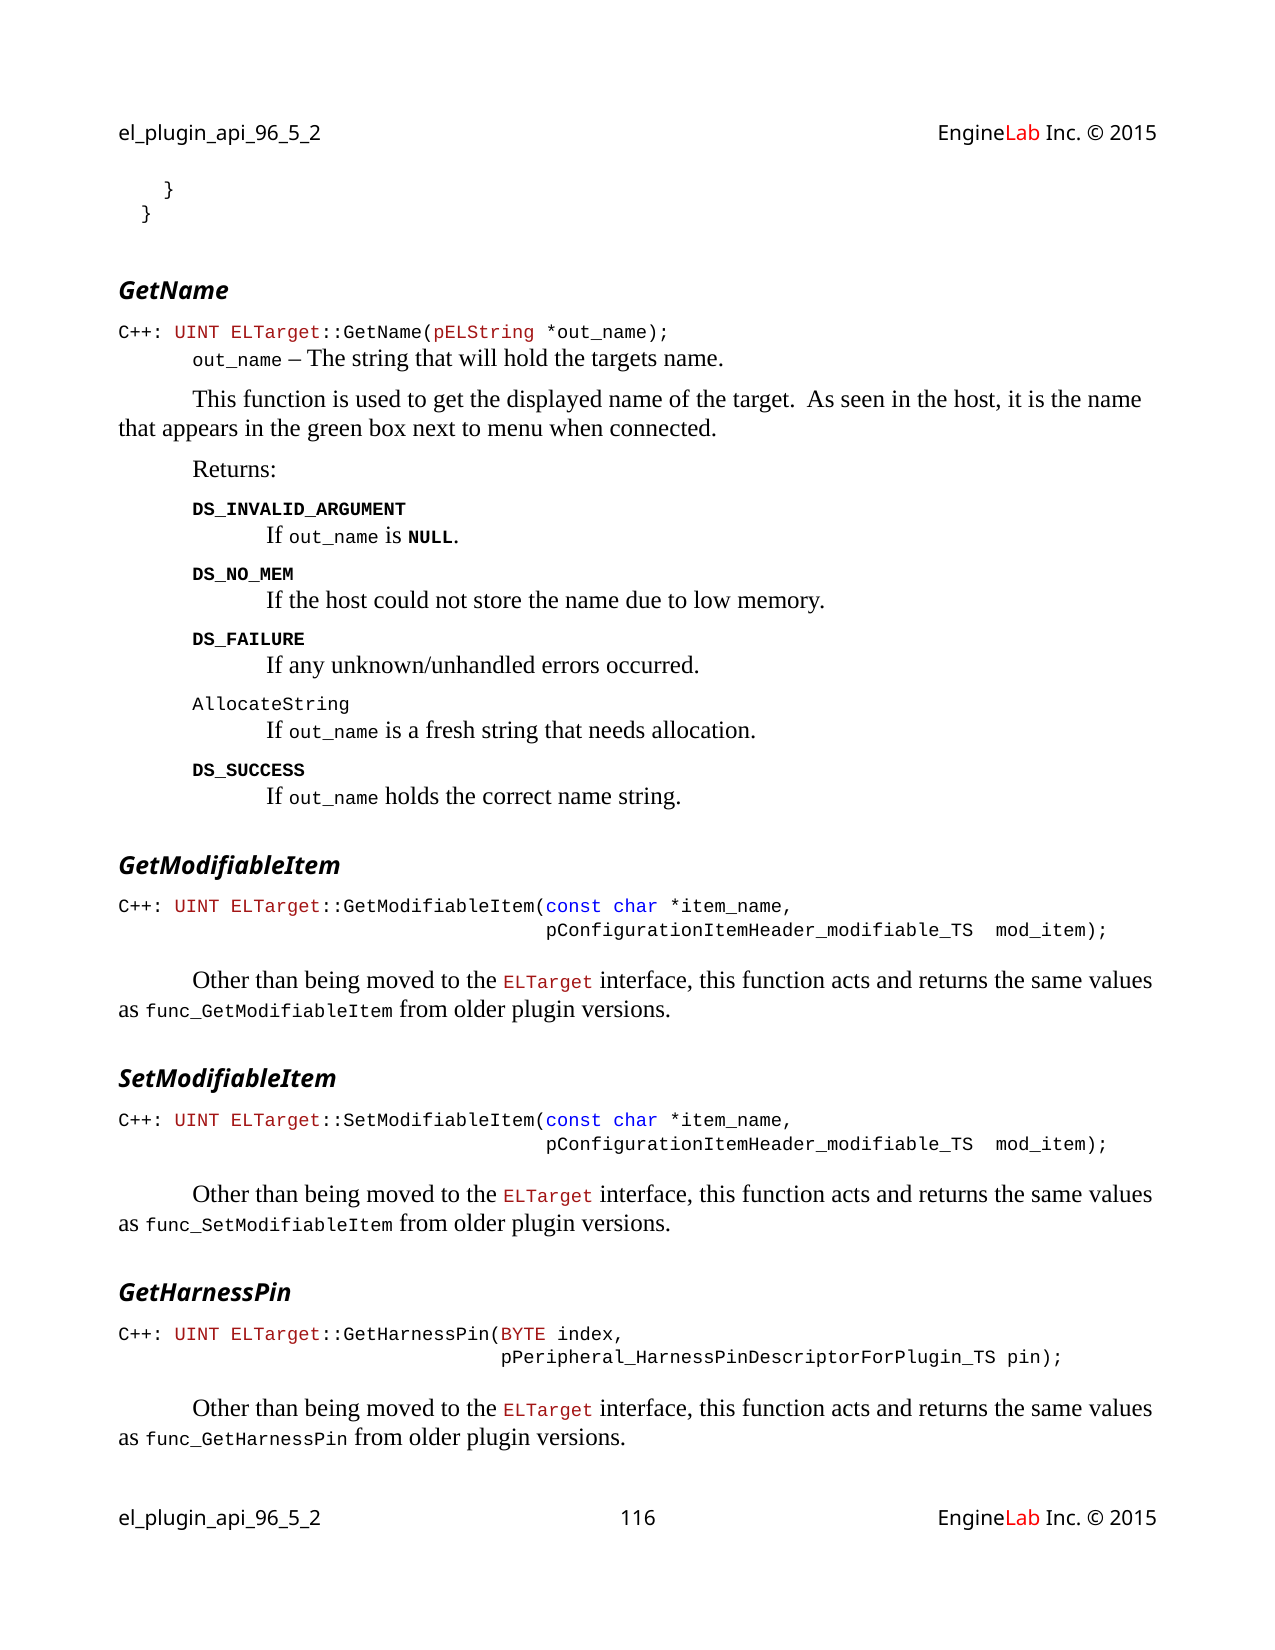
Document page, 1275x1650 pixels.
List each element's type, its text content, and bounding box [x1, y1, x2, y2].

text Other than being moved to the ELTarget interface, this function acts and returns the same values as func_GetHarnessPin from older plugin versions. [118, 1393, 1157, 1451]
text DS_NO_MEM [118, 561, 1157, 585]
text AllocateString [118, 692, 1157, 716]
subtitle SetModifiableItem [118, 1061, 1157, 1095]
subtitle GetName [118, 273, 1157, 307]
text DS_INVALID_ARGUMENT [118, 496, 1157, 520]
text Other than being moved to the ELTarget interface, this function acts and returns the same values as func_SetModifiableItem from older plugin versions. [118, 1179, 1157, 1237]
text DS_FAILURE [118, 626, 1157, 650]
text C++: UINT ELTarget::GetName(pELString *out_name); [118, 319, 1157, 343]
text pPeripheral_HarnessPinDescriptorForPlugin_TS pin); [118, 1345, 1157, 1369]
text This function is used to get the displayed name of the target. As seen in the host, it is the name that appears in the green box next to menu when connected. [118, 384, 1157, 442]
text C++: UINT ELTarget::GetModifiableItem(const char *item_name, [118, 894, 1157, 918]
text Other than being moved to the ELTarget interface, this function acts and returns the same values as func_GetModifiableItem from older plugin versions. [118, 966, 1157, 1023]
text pConfigurationItemHeader_modifiable_TS mod_item); [118, 918, 1157, 942]
text If out_name is NULL. [118, 520, 1157, 549]
text } [118, 200, 1157, 224]
text C++: UINT ELTarget::GetHarnessPin(BYTE index, [118, 1321, 1157, 1345]
text DS_SUCCESS [118, 757, 1157, 781]
subtitle GetHarnessPin [118, 1274, 1157, 1308]
text pConfigurationItemHeader_modifiable_TS mod_item); [118, 1131, 1157, 1155]
text If any unknown/unhandled errors occurred. [118, 650, 1157, 679]
text out_name – The string that will hold the targets name. [118, 343, 1157, 372]
text Returns: [118, 454, 1157, 483]
text C++: UINT ELTarget::SetModifiableItem(const char *item_name, [118, 1107, 1157, 1131]
text } [118, 176, 1157, 200]
text If out_name holds the correct name string. [118, 781, 1157, 810]
text If the host could not store the name due to low memory. [118, 585, 1157, 614]
subtitle GetModifiableItem [118, 847, 1157, 881]
text If out_name is a fresh string that needs allocation. [118, 716, 1157, 744]
